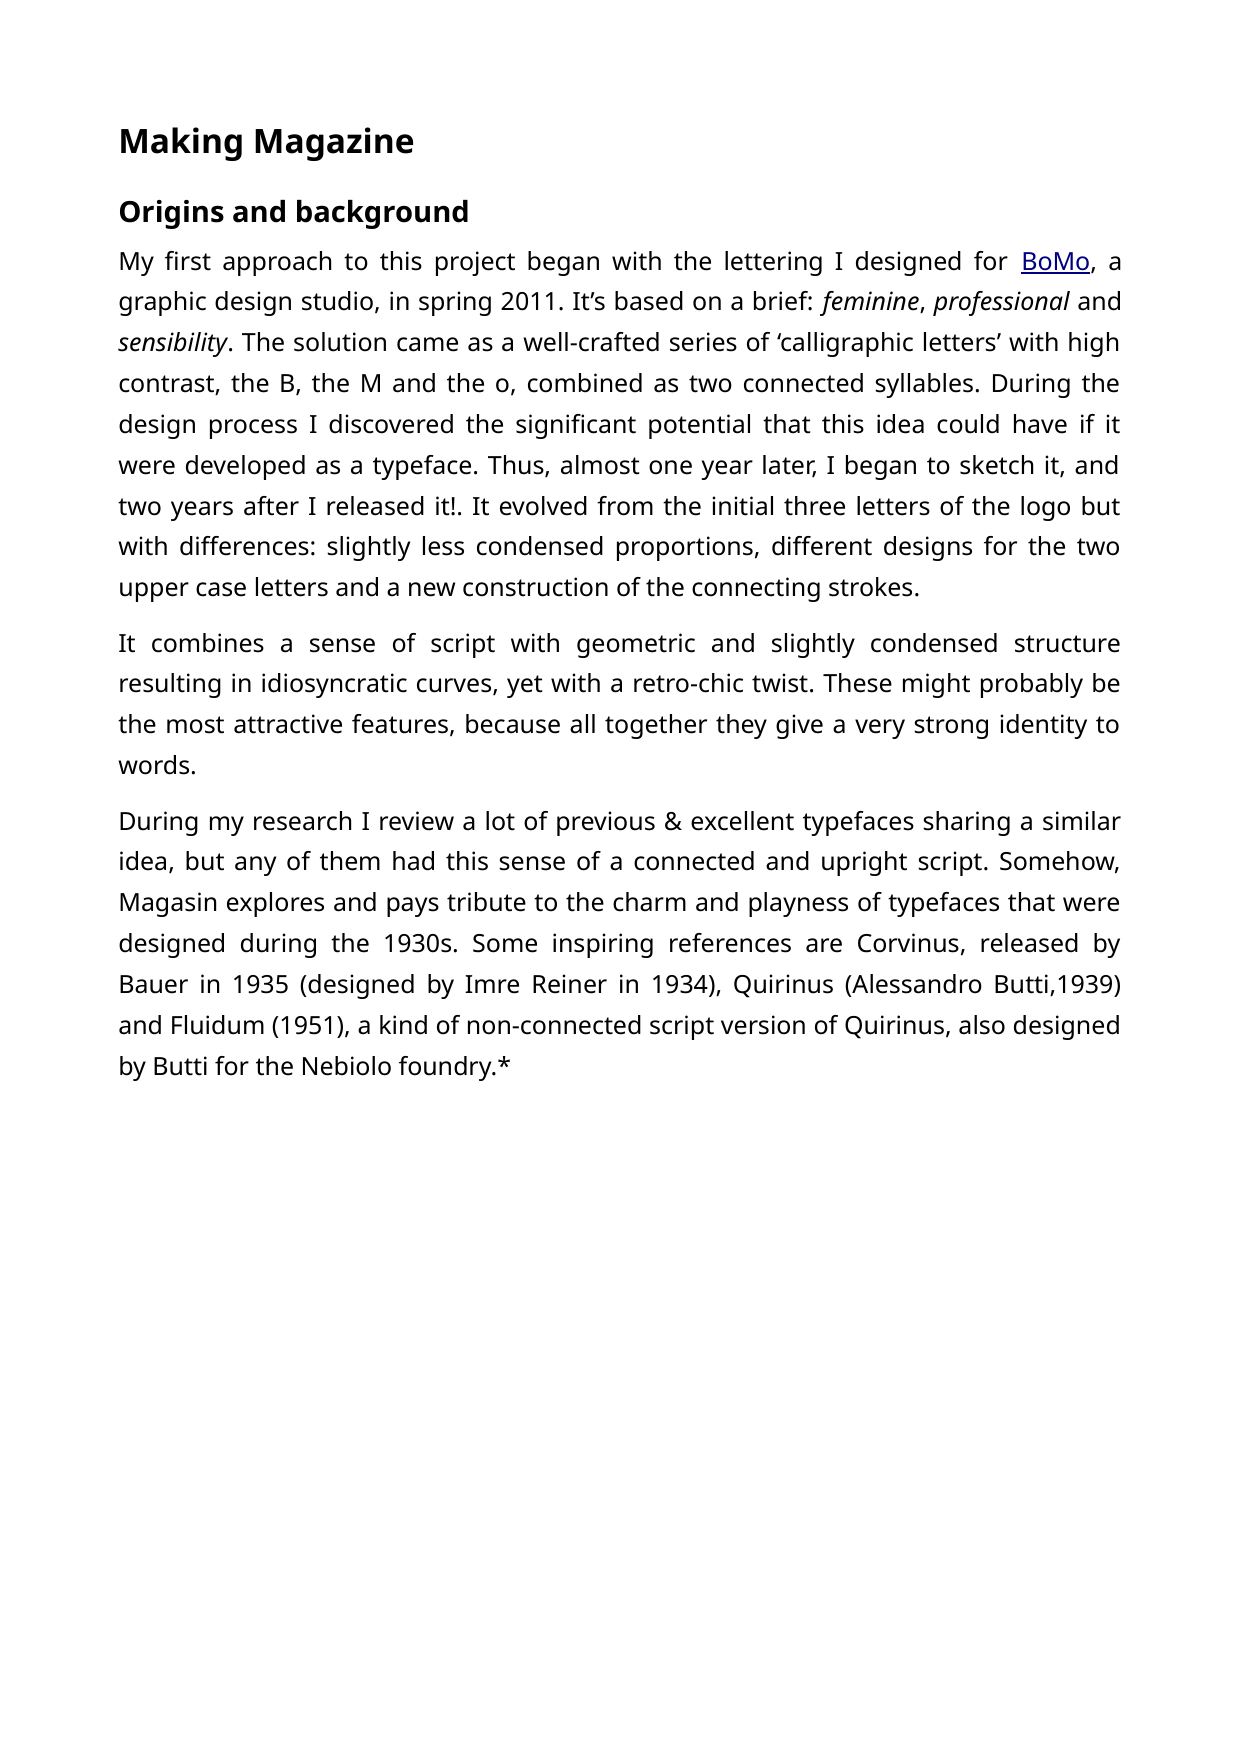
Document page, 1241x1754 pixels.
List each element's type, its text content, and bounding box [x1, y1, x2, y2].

text It combines a sense of script with geometric and slightly condensed structure resulting in idiosyncratic curves, yet with a retro-chic twist. These might probably be the most attractive features, because all together they give a very strong identity to words. [118, 625, 1122, 782]
text My first approach to this project began with the lettering I designed for BoMo, a graphic design studio, in spring 2011. It’s based on a brief: feminine, professional and sensibility. The solution came as a well-crafted series of ‘calligraphic letters’ with high contrast, the B, the M and the o, combined as two connected syllables. During the design process I discovered the significant potential that this idea could have if it were developed as a typeface. Thus, almost one year later, I began to sketch it, and two years after I released it!. It evolved from the initial three letters of the logo but with differences: slightly less condensed proportions, different designs for the two upper case letters and a new construction of the connecting strokes. [118, 243, 1122, 604]
text During my research I review a lot of previous & excellent typefaces sharing a similar idea, but any of them had this sense of a connected and upright script. Somehow, Magasin explores and pays tribute to the charm and playness of typefaces that were designed during the 1930s. Some inspiring references are Corvinus, released by Bauer in 1935 (designed by Imre Reiner in 1934), Quirinus (Alessandro Butti,1939) and Fluidum (1951), a kind of non-connected script version of Quirinus, also designed by Butti for the Nebiolo foundry.* [118, 803, 1122, 1082]
subtitle Origins and background [118, 191, 1122, 231]
subtitle Making Magazine [118, 118, 1122, 164]
